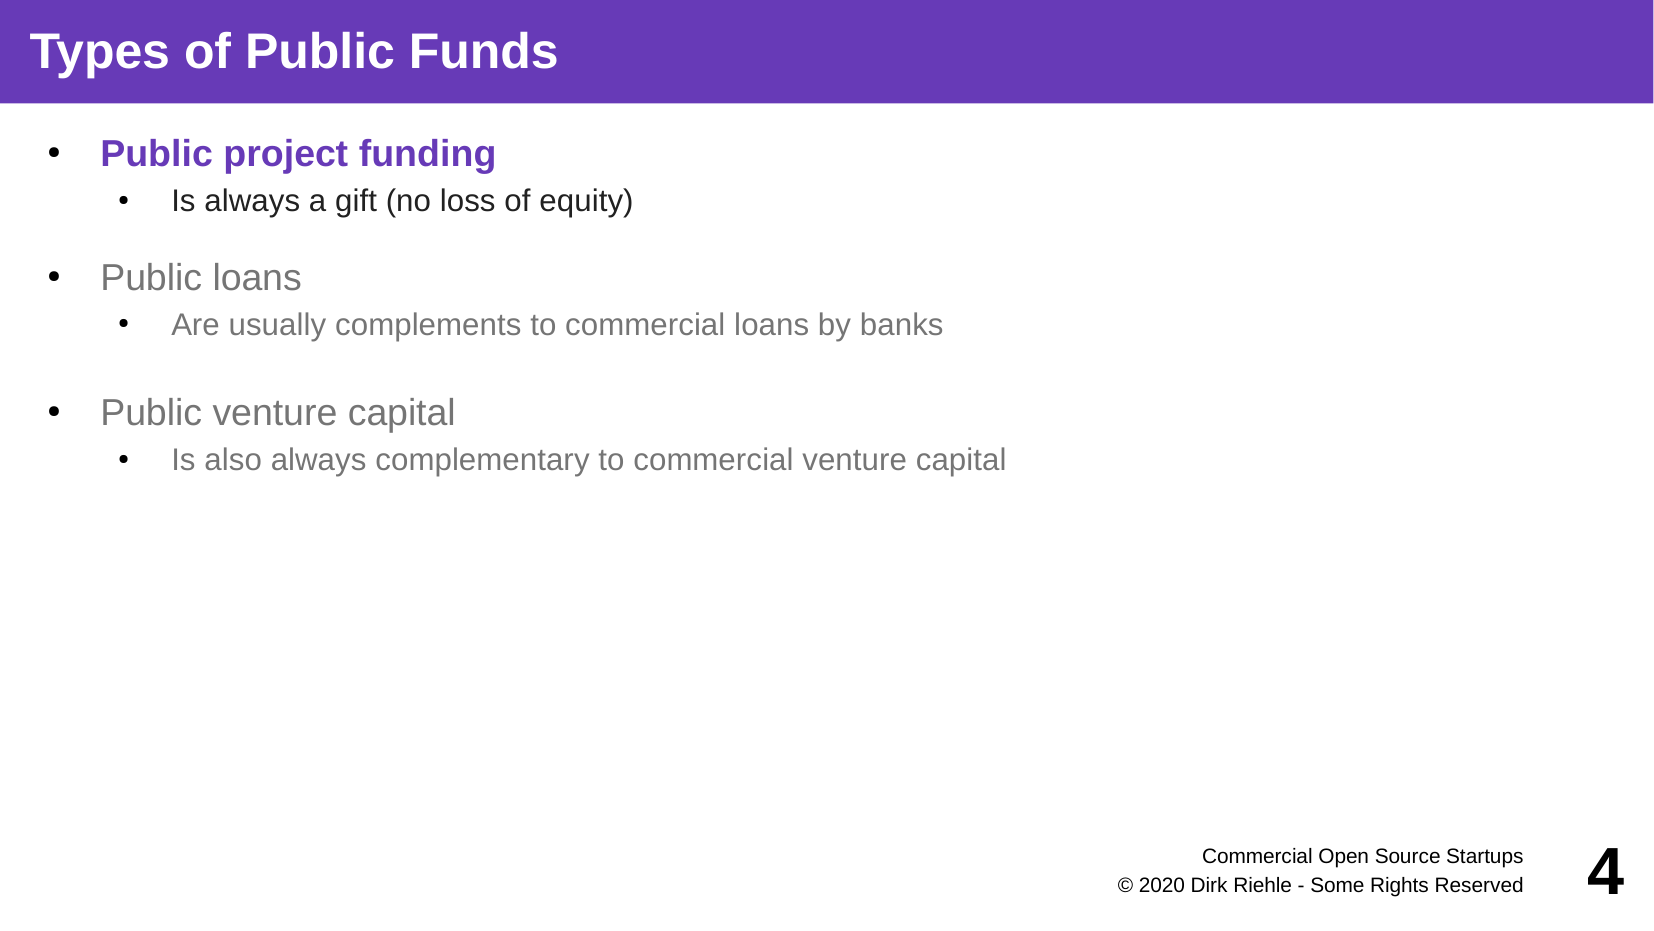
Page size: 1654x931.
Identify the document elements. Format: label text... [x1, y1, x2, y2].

list Public project funding Is always a gift (no loss of equity) Public loans Are usually complements to commercial loans by banks Public venture capital Is also always complementary to commercial venture capital [29, 132, 1625, 813]
title Types of Public Funds [0, 0, 1654, 104]
